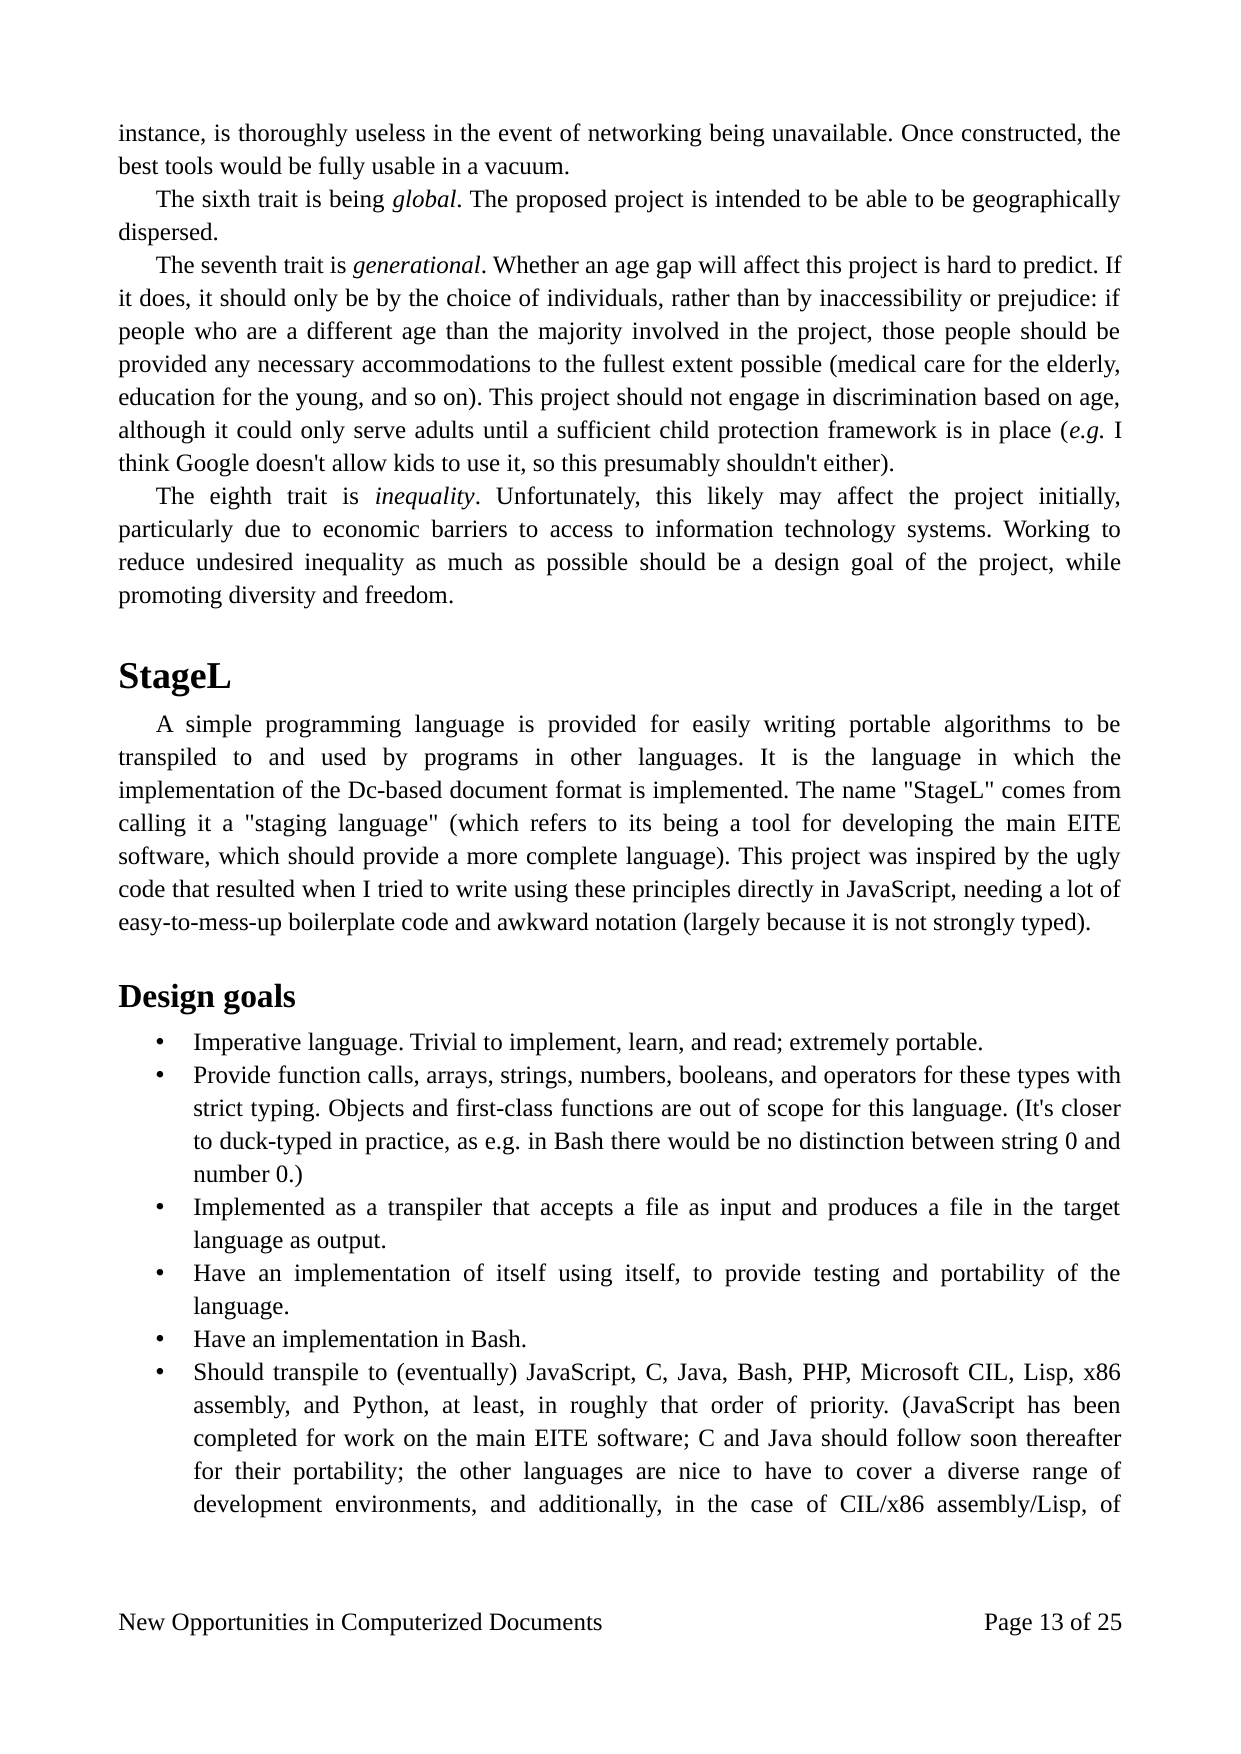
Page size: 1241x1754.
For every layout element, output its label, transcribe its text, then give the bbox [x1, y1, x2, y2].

text The sixth trait is being global. The proposed project is intended to be able to be geographically dispersed. [118, 184, 1122, 246]
text instance, is thoroughly useless in the event of networking being unavailable. Once constructed, the best tools would be fully usable in a vacuum. [118, 118, 1122, 180]
list Imperative language. Trivial to implement, learn, and read; extremely portable. [156, 1027, 1122, 1056]
text The seventh trait is generational. Whether an age gap will affect this project is hard to predict. If it does, it should only be by the choice of individuals, rather than by inaccessibility or prejudice: if people who are a different age than the majority involved in the project, those people should be provided any necessary accommodations to the fullest extent possible (medical care for the elderly, education for the young, and so on). This project should not engage in discrimination based on age, although it could only serve adults until a sufficient child protection framework is in place (e.g. I think Google doesn't allow kids to use it, so this presumably shouldn't either). [118, 250, 1122, 477]
list Have an implementation of itself using itself, to provide testing and portability of the language. [156, 1258, 1122, 1320]
text A simple programming language is provided for easily writing portable algorithms to be transpiled to and used by programs in other languages. It is the language in which the implementation of the Dc-based document format is implemented. The name "StageL" comes from calling it a "staging language" (which refers to its being a tool for developing the main EITE software, which should provide a more complete language). This project was inspired by the ugly code that resulted when I tried to write using these principles directly in JavaScript, needing a lot of easy-to-mess-up boilerplate code and awkward notation (largely because it is not strongly typed). [118, 709, 1122, 936]
list Have an implementation in Bash. [156, 1324, 1122, 1353]
text The eighth trait is inequality. Unfortunately, this likely may affect the project initially, particularly due to economic barriers to access to information technology systems. Working to reduce undesired inequality as much as possible should be a design goal of the project, while promoting diversity and freedom. [118, 481, 1122, 609]
subtitle Design goals [118, 976, 1122, 1014]
list Implemented as a transpiler that accepts a file as input and produces a file in the target language as output. [156, 1192, 1122, 1254]
subtitle StageL [118, 653, 1122, 697]
list Should transpile to (eventually) JavaScript, C, Java, Bash, PHP, Microsoft CIL, Lisp, x86 assembly, and Python, at least, in roughly that order of priority. (JavaScript has been completed for work on the main EITE software; C and Java should follow soon thereafter for their portability; the other languages are nice to have to cover a diverse range of development environments, and additionally, in the case of CIL/x86 assembly/Lisp, of [156, 1357, 1122, 1518]
list Provide function calls, arrays, strings, numbers, booleans, and operators for these types with strict typing. Objects and first-class functions are out of scope for this language. (It's closer to duck-typed in practice, as e.g. in Bash there would be no distinction between string 0 and number 0.) [156, 1060, 1122, 1188]
